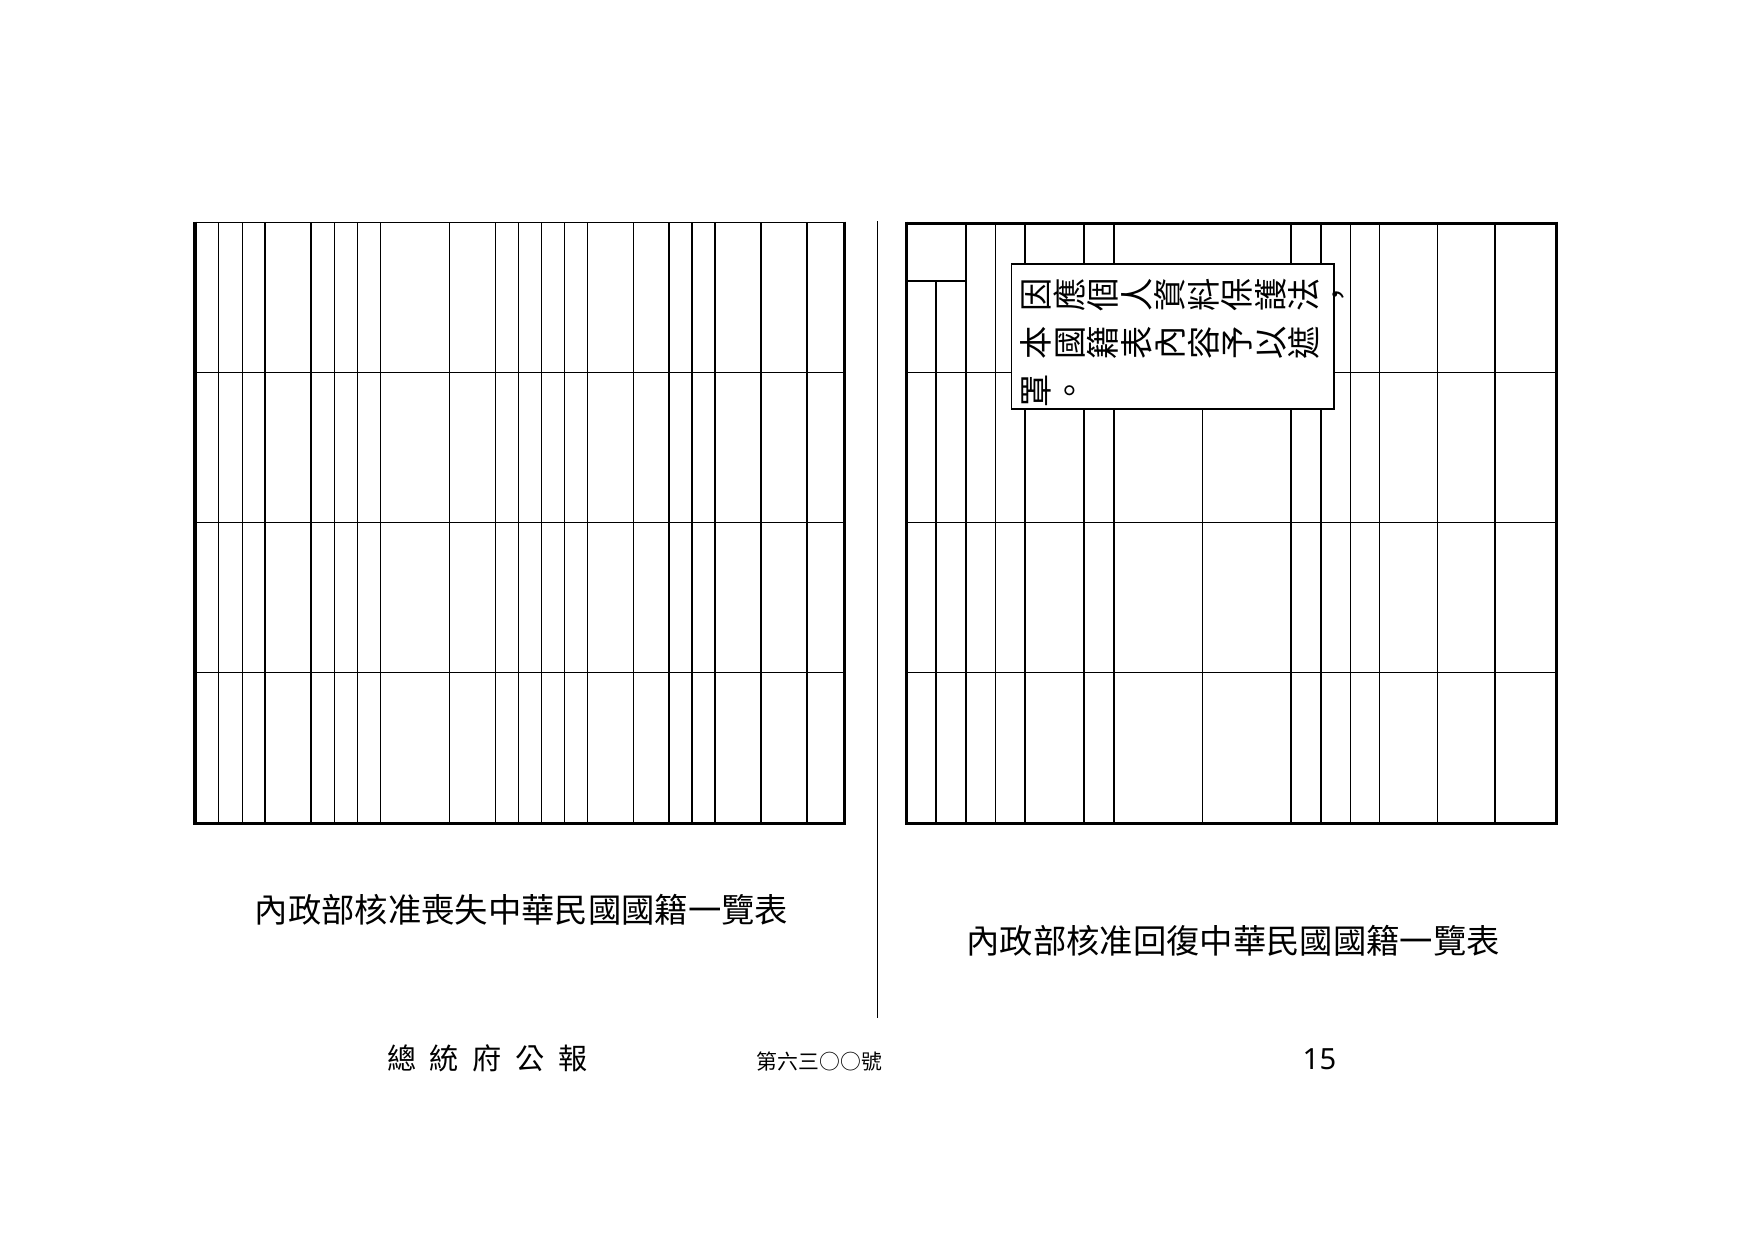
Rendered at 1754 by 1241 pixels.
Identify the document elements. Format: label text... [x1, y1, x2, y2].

table_cell [1026, 673, 1054, 822]
table_cell [1173, 523, 1202, 672]
table_cell [1524, 373, 1555, 522]
table_cell [1380, 523, 1408, 672]
table_cell [219, 523, 242, 672]
table_cell [542, 523, 564, 672]
table_cell [1292, 523, 1320, 672]
table_cell [738, 373, 760, 522]
table_cell [1408, 373, 1437, 522]
table_header [908, 225, 965, 280]
table_cell [1438, 373, 1466, 522]
table_cell [1524, 523, 1555, 672]
table_cell [808, 373, 843, 522]
table_cell [670, 223, 691, 372]
table_cell [588, 373, 611, 522]
table_cell [266, 223, 288, 372]
table_cell [1026, 523, 1054, 672]
table_cell [1351, 673, 1379, 822]
table_cell [381, 673, 403, 822]
table_cell [670, 523, 691, 672]
table_cell [908, 673, 935, 822]
table_cell [358, 223, 380, 372]
table_cell [473, 673, 495, 822]
table_cell [634, 523, 668, 672]
table_cell [1496, 373, 1524, 522]
table_header [1292, 225, 1320, 263]
table_cell [519, 223, 541, 372]
table_cell [243, 373, 264, 522]
table_cell [1085, 410, 1113, 522]
table_cell [1173, 410, 1202, 522]
table_cell [197, 673, 218, 822]
table_cell [473, 523, 495, 672]
table_cell [670, 373, 691, 522]
table_cell [426, 523, 449, 672]
table_cell [1203, 523, 1232, 672]
table_cell [1408, 673, 1437, 822]
table_cell [738, 223, 760, 372]
table_cell [335, 523, 357, 672]
table_cell [312, 523, 334, 672]
table_cell [403, 223, 426, 372]
table_cell [243, 523, 264, 672]
table_cell [312, 223, 334, 372]
table_cell [588, 223, 611, 372]
table_cell [1292, 410, 1320, 522]
table_cell [937, 673, 965, 822]
table_cell [908, 373, 935, 522]
table_cell [450, 373, 472, 522]
table_cell [1438, 523, 1466, 672]
table_cell [716, 223, 738, 372]
table_cell [908, 523, 935, 672]
table_cell [588, 523, 611, 672]
table_cell [1115, 673, 1143, 822]
table_cell [473, 373, 495, 522]
table_cell [1115, 410, 1143, 522]
table_cell [908, 282, 935, 372]
table_cell [496, 373, 518, 522]
table_cell [519, 523, 541, 672]
table_cell [784, 673, 806, 822]
table_cell [288, 523, 310, 672]
table_cell [967, 373, 995, 522]
table_cell [473, 223, 495, 372]
table_cell [784, 373, 806, 522]
table_cell [996, 373, 1024, 522]
table_cell [542, 673, 564, 822]
table_cell [784, 223, 806, 372]
table_cell [1496, 523, 1524, 672]
table_cell [1262, 673, 1290, 822]
table_cell [808, 523, 843, 672]
table_cell [716, 523, 738, 672]
table_cell [1143, 523, 1173, 672]
table_cell [1380, 673, 1408, 822]
table_cell [266, 523, 288, 672]
table_cell [693, 523, 714, 672]
table_cell [937, 282, 965, 372]
table_cell [312, 673, 334, 822]
table_cell [197, 523, 218, 672]
table_cell [1496, 673, 1524, 822]
text 內政部核准喪失中華民國國籍一覽表 [195, 837, 847, 943]
table_cell [1262, 523, 1290, 672]
table_cell [335, 373, 357, 522]
table_cell [1524, 673, 1555, 822]
table_cell [996, 523, 1024, 672]
table_cell [762, 223, 784, 372]
table_cell [1173, 673, 1202, 822]
table_cell [197, 373, 218, 522]
table_cell [634, 223, 668, 372]
table_cell [519, 673, 541, 822]
table_cell [1143, 673, 1173, 822]
table_cell [403, 373, 426, 522]
table_cell [738, 523, 760, 672]
table_cell [1408, 523, 1437, 672]
table_header [1438, 225, 1494, 372]
table_cell [243, 223, 264, 372]
table_cell [1055, 523, 1083, 672]
table_cell [358, 673, 380, 822]
table_cell [996, 673, 1024, 822]
table_cell [1322, 373, 1350, 522]
table_cell [542, 373, 564, 522]
table_cell [611, 673, 633, 822]
table_cell [716, 673, 738, 822]
text 內政部核准回復中華民國國籍一覽表 [907, 868, 1559, 975]
table_cell [1351, 523, 1379, 672]
table_header [1380, 225, 1437, 372]
table_cell [219, 373, 242, 522]
table_header [1085, 225, 1113, 263]
table_cell [762, 673, 784, 822]
table_cell [611, 223, 633, 372]
table_cell [288, 373, 310, 522]
table_cell [611, 523, 633, 672]
table_cell [808, 223, 843, 372]
table_cell [450, 223, 472, 372]
table_cell [496, 523, 518, 672]
table_cell [496, 673, 518, 822]
table_cell [266, 373, 288, 522]
table_cell [288, 673, 310, 822]
table_cell [335, 673, 357, 822]
table_cell [1026, 410, 1054, 522]
table_cell [967, 523, 995, 672]
table_cell [634, 673, 668, 822]
table_header [967, 225, 995, 372]
table_cell [693, 223, 714, 372]
table_cell [381, 523, 403, 672]
table_cell [565, 373, 587, 522]
table_cell [1203, 673, 1232, 822]
table_cell [634, 373, 668, 522]
table_cell [1262, 410, 1290, 522]
table_cell [450, 673, 472, 822]
table_cell [358, 523, 380, 672]
table_cell [197, 223, 218, 372]
table_cell [450, 523, 472, 672]
table_cell [738, 673, 760, 822]
table_cell [496, 223, 518, 372]
table_cell [937, 373, 965, 522]
table_cell [1322, 523, 1350, 672]
table_cell [565, 673, 587, 822]
table_cell [381, 373, 403, 522]
table_cell [762, 373, 784, 522]
table_cell [1055, 673, 1083, 822]
table_cell [784, 523, 806, 672]
table_cell [266, 673, 288, 822]
table_cell [426, 673, 449, 822]
table_header [1026, 225, 1083, 263]
table_cell [358, 373, 380, 522]
table_cell [588, 673, 611, 822]
table_cell [937, 523, 965, 672]
table_cell [808, 673, 843, 822]
table_cell [426, 223, 449, 372]
table_cell [1203, 410, 1232, 522]
table_cell [1466, 523, 1494, 672]
table_cell [565, 523, 587, 672]
table_cell [1085, 673, 1113, 822]
table_cell [243, 673, 264, 822]
table_cell [1232, 410, 1262, 522]
table_cell [288, 223, 310, 372]
table_cell [542, 223, 564, 372]
table_cell [1292, 673, 1320, 822]
table_cell [670, 673, 691, 822]
table_cell [1351, 373, 1379, 522]
table_cell [219, 673, 242, 822]
table_cell [1438, 673, 1466, 822]
table_cell [1322, 673, 1350, 822]
table_cell [1143, 410, 1173, 522]
table_cell [1232, 523, 1262, 672]
table_cell [611, 373, 633, 522]
table_header [996, 225, 1024, 372]
table_cell [693, 373, 714, 522]
table_cell [381, 223, 403, 372]
table_header [1115, 225, 1290, 263]
table_cell [1466, 673, 1494, 822]
table_cell [1055, 410, 1083, 522]
table_cell [1466, 373, 1494, 522]
table_header [1322, 225, 1350, 372]
table_cell [716, 373, 738, 522]
table_header [1351, 225, 1379, 372]
table_cell [693, 673, 714, 822]
table_cell [762, 523, 784, 672]
table_cell [967, 673, 995, 822]
table_cell [403, 523, 426, 672]
table_cell [426, 373, 449, 522]
table_cell [403, 673, 426, 822]
table_cell [565, 223, 587, 372]
table_cell [335, 223, 357, 372]
table_cell [1085, 523, 1113, 672]
table_cell [519, 373, 541, 522]
table_cell [1380, 373, 1408, 522]
table_header [1496, 225, 1555, 372]
table_cell [219, 223, 242, 372]
table_cell [312, 373, 334, 522]
table_cell [1115, 523, 1143, 672]
table_cell [1232, 673, 1262, 822]
